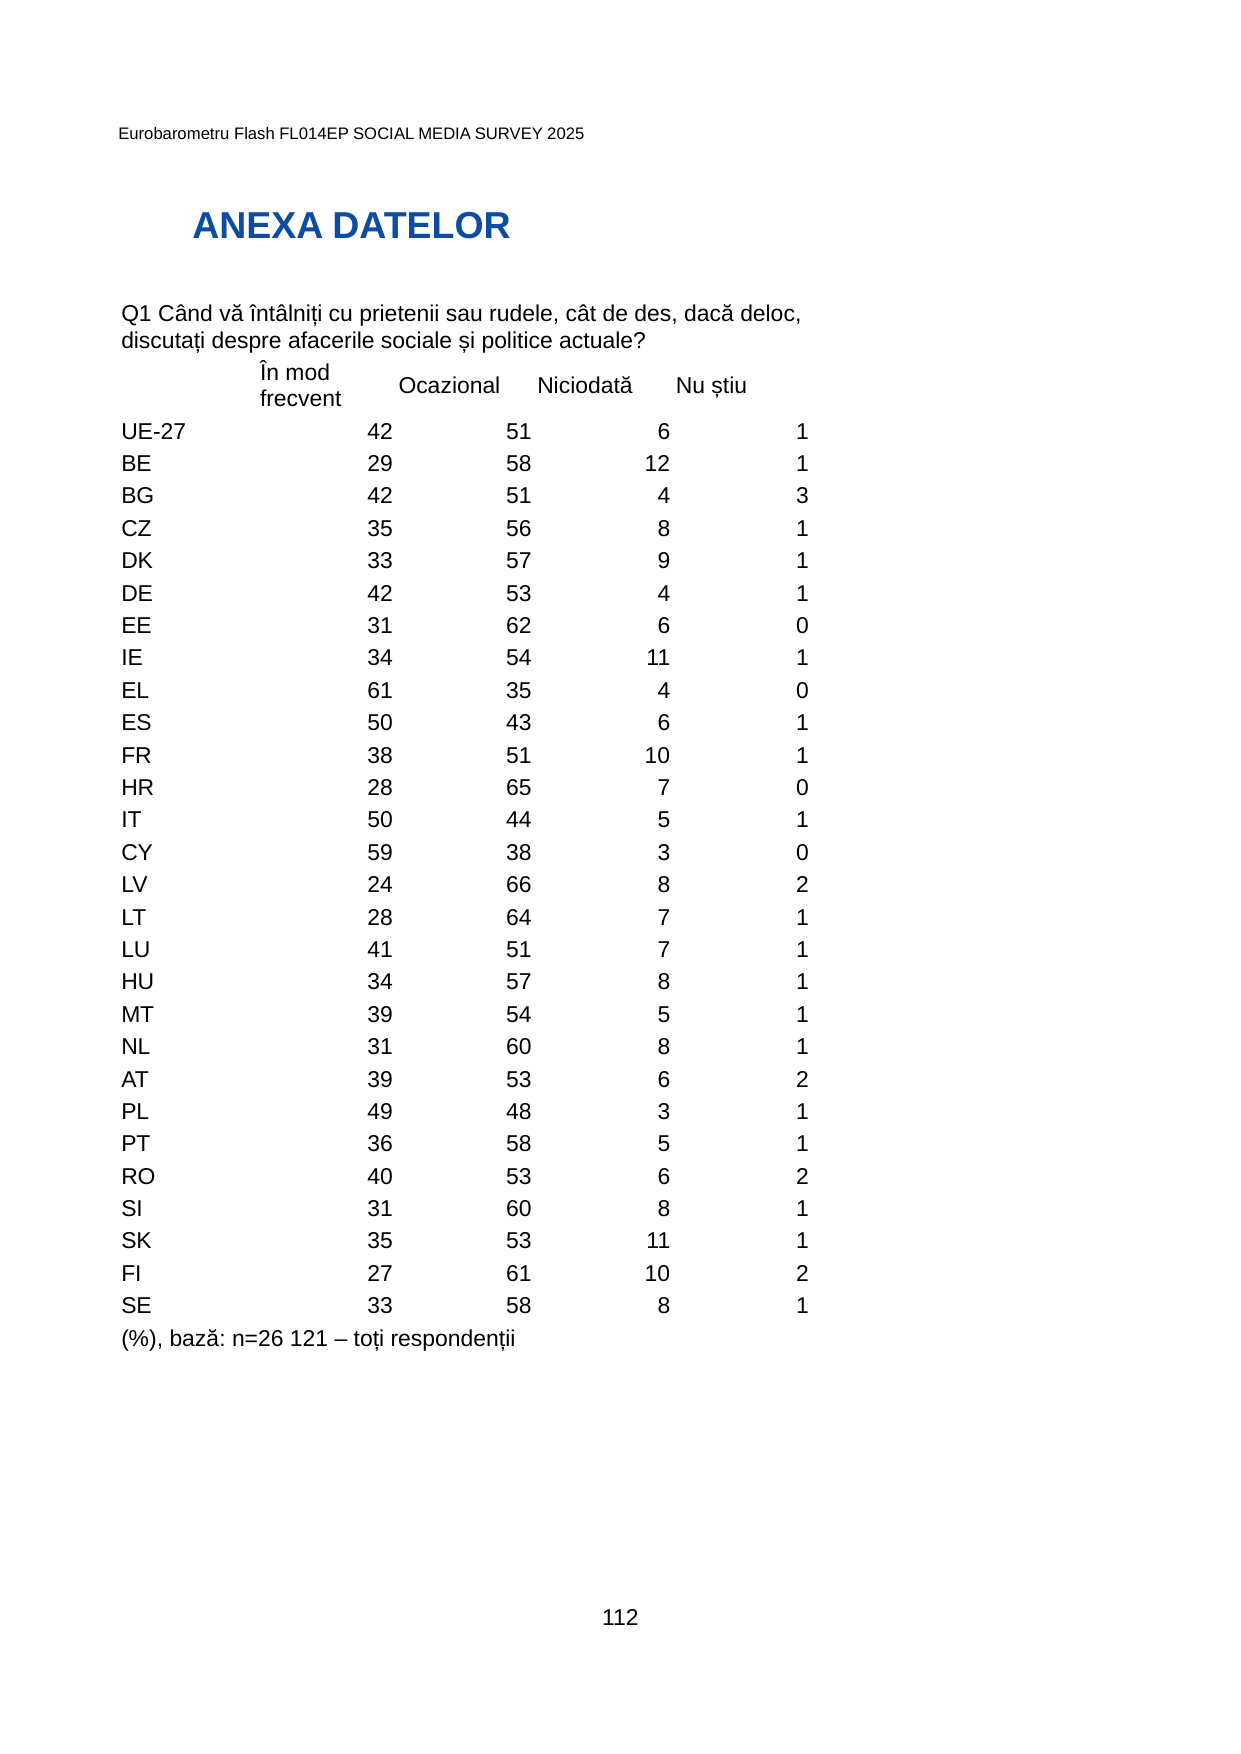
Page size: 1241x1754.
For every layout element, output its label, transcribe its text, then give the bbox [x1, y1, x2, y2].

table_cell 1 [673, 901, 811, 933]
table_cell IE [118, 641, 257, 674]
table_cell 5 [534, 1127, 673, 1160]
table_cell 10 [534, 739, 673, 771]
table_cell 3 [673, 479, 811, 512]
table_cell 31 [257, 1030, 395, 1062]
table_cell AT [118, 1063, 257, 1095]
table_cell 1 [673, 577, 811, 609]
table_cell HU [118, 965, 257, 998]
table_cell 7 [534, 933, 673, 965]
table_cell FI [118, 1257, 257, 1289]
table_cell 4 [534, 577, 673, 609]
table_cell 42 [257, 577, 395, 609]
table_cell BE [118, 447, 257, 479]
table_cell 4 [534, 479, 673, 512]
table_cell SI [118, 1192, 257, 1224]
table_cell 35 [257, 1225, 395, 1257]
table_cell 34 [257, 965, 395, 998]
table_cell 56 [395, 512, 534, 544]
table_header Q1 Când vă întâlniți cu prietenii sau rudele, cât de des, dacă deloc, discutați despre afacerile sociale și politice actuale? [118, 298, 811, 356]
table_cell 5 [534, 803, 673, 836]
table_cell 60 [395, 1030, 534, 1062]
table_cell CY [118, 836, 257, 868]
table_cell 10 [534, 1257, 673, 1289]
table_cell 8 [534, 512, 673, 544]
table_cell 66 [395, 868, 534, 901]
table_cell 11 [534, 641, 673, 674]
subtitle ANEXA DATELOR [118, 204, 1122, 247]
table_cell 41 [257, 933, 395, 965]
table_cell 11 [534, 1225, 673, 1257]
table_cell 1 [673, 415, 811, 447]
table_cell 33 [257, 1289, 395, 1322]
table_cell 6 [534, 1063, 673, 1095]
table_cell FR [118, 739, 257, 771]
table_cell 2 [673, 1063, 811, 1095]
table_cell 1 [673, 447, 811, 479]
table_cell 1 [673, 641, 811, 674]
table_cell 51 [395, 739, 534, 771]
table_cell 7 [534, 771, 673, 803]
table_cell 8 [534, 965, 673, 998]
table_cell IT [118, 803, 257, 836]
table_cell 28 [257, 901, 395, 933]
table_cell 1 [673, 1289, 811, 1322]
table_cell 1 [673, 1030, 811, 1062]
table_cell 28 [257, 771, 395, 803]
table_cell SE [118, 1289, 257, 1322]
table_cell 8 [534, 1030, 673, 1062]
table_cell (%), bază: n=26 121 – toți respondenții [118, 1322, 811, 1354]
table_cell RO [118, 1160, 257, 1192]
table_cell 58 [395, 1289, 534, 1322]
table_cell 1 [673, 1225, 811, 1257]
table_cell 7 [534, 901, 673, 933]
table_cell 31 [257, 609, 395, 641]
table_cell 9 [534, 544, 673, 577]
table_cell 33 [257, 544, 395, 577]
table_cell 0 [673, 609, 811, 641]
table_cell 1 [673, 1192, 811, 1224]
table_cell 1 [673, 706, 811, 738]
table_cell 35 [395, 674, 534, 706]
table_cell 57 [395, 965, 534, 998]
table_cell 65 [395, 771, 534, 803]
table_cell 59 [257, 836, 395, 868]
table_cell 27 [257, 1257, 395, 1289]
table_cell 5 [534, 998, 673, 1030]
table_cell 36 [257, 1127, 395, 1160]
table_cell 60 [395, 1192, 534, 1224]
table_cell 49 [257, 1095, 395, 1127]
table_cell UE-27 [118, 415, 257, 447]
table_cell 58 [395, 447, 534, 479]
table_cell 0 [673, 771, 811, 803]
table_cell 38 [257, 739, 395, 771]
table_cell 2 [673, 868, 811, 901]
table_cell 31 [257, 1192, 395, 1224]
table_cell 50 [257, 706, 395, 738]
table_cell 1 [673, 1127, 811, 1160]
table_cell DK [118, 544, 257, 577]
table_cell PT [118, 1127, 257, 1160]
table_cell 53 [395, 577, 534, 609]
table_cell În mod frecvent [257, 356, 395, 414]
table_cell ES [118, 706, 257, 738]
table_cell 1 [673, 803, 811, 836]
table_cell 53 [395, 1225, 534, 1257]
table_cell 29 [257, 447, 395, 479]
table_cell 43 [395, 706, 534, 738]
table_cell 34 [257, 641, 395, 674]
table_cell LU [118, 933, 257, 965]
table_cell 53 [395, 1063, 534, 1095]
table_cell 39 [257, 998, 395, 1030]
table_cell 64 [395, 901, 534, 933]
table_cell 2 [673, 1160, 811, 1192]
table_cell 58 [395, 1127, 534, 1160]
table_cell 8 [534, 1289, 673, 1322]
table_cell 8 [534, 1192, 673, 1224]
table_cell 1 [673, 998, 811, 1030]
table_cell 0 [673, 674, 811, 706]
table_cell 24 [257, 868, 395, 901]
table_cell 0 [673, 836, 811, 868]
table_cell 1 [673, 739, 811, 771]
table_cell Niciodată [534, 356, 673, 414]
table_cell 6 [534, 415, 673, 447]
table_cell 4 [534, 674, 673, 706]
table_cell 1 [673, 544, 811, 577]
table_cell 3 [534, 836, 673, 868]
table_cell 1 [673, 965, 811, 998]
table_cell 61 [395, 1257, 534, 1289]
table_cell 35 [257, 512, 395, 544]
table_cell 6 [534, 609, 673, 641]
table_cell NL [118, 1030, 257, 1062]
table_cell 48 [395, 1095, 534, 1127]
table_cell 1 [673, 1095, 811, 1127]
table_cell 54 [395, 998, 534, 1030]
table_cell 62 [395, 609, 534, 641]
table_cell 57 [395, 544, 534, 577]
table_cell LV [118, 868, 257, 901]
table_cell 50 [257, 803, 395, 836]
table_cell 51 [395, 933, 534, 965]
table_cell CZ [118, 512, 257, 544]
table_cell 1 [673, 512, 811, 544]
table_cell 51 [395, 415, 534, 447]
table_cell 3 [534, 1095, 673, 1127]
table_cell [118, 356, 257, 414]
table_cell 42 [257, 415, 395, 447]
table_cell BG [118, 479, 257, 512]
table_cell 39 [257, 1063, 395, 1095]
table_cell 61 [257, 674, 395, 706]
table_cell 12 [534, 447, 673, 479]
table_cell SK [118, 1225, 257, 1257]
table_cell 6 [534, 706, 673, 738]
table_cell EE [118, 609, 257, 641]
table_cell 54 [395, 641, 534, 674]
table_cell 51 [395, 479, 534, 512]
table_cell 53 [395, 1160, 534, 1192]
table_cell 38 [395, 836, 534, 868]
table_cell 8 [534, 868, 673, 901]
table_cell MT [118, 998, 257, 1030]
table_cell 42 [257, 479, 395, 512]
table_cell Nu știu [673, 356, 811, 414]
table_cell LT [118, 901, 257, 933]
table_cell 6 [534, 1160, 673, 1192]
table_cell 40 [257, 1160, 395, 1192]
table_cell DE [118, 577, 257, 609]
table_cell EL [118, 674, 257, 706]
table_cell 2 [673, 1257, 811, 1289]
table_cell 1 [673, 933, 811, 965]
table_cell Ocazional [395, 356, 534, 414]
table_cell 44 [395, 803, 534, 836]
table_cell PL [118, 1095, 257, 1127]
table_cell HR [118, 771, 257, 803]
